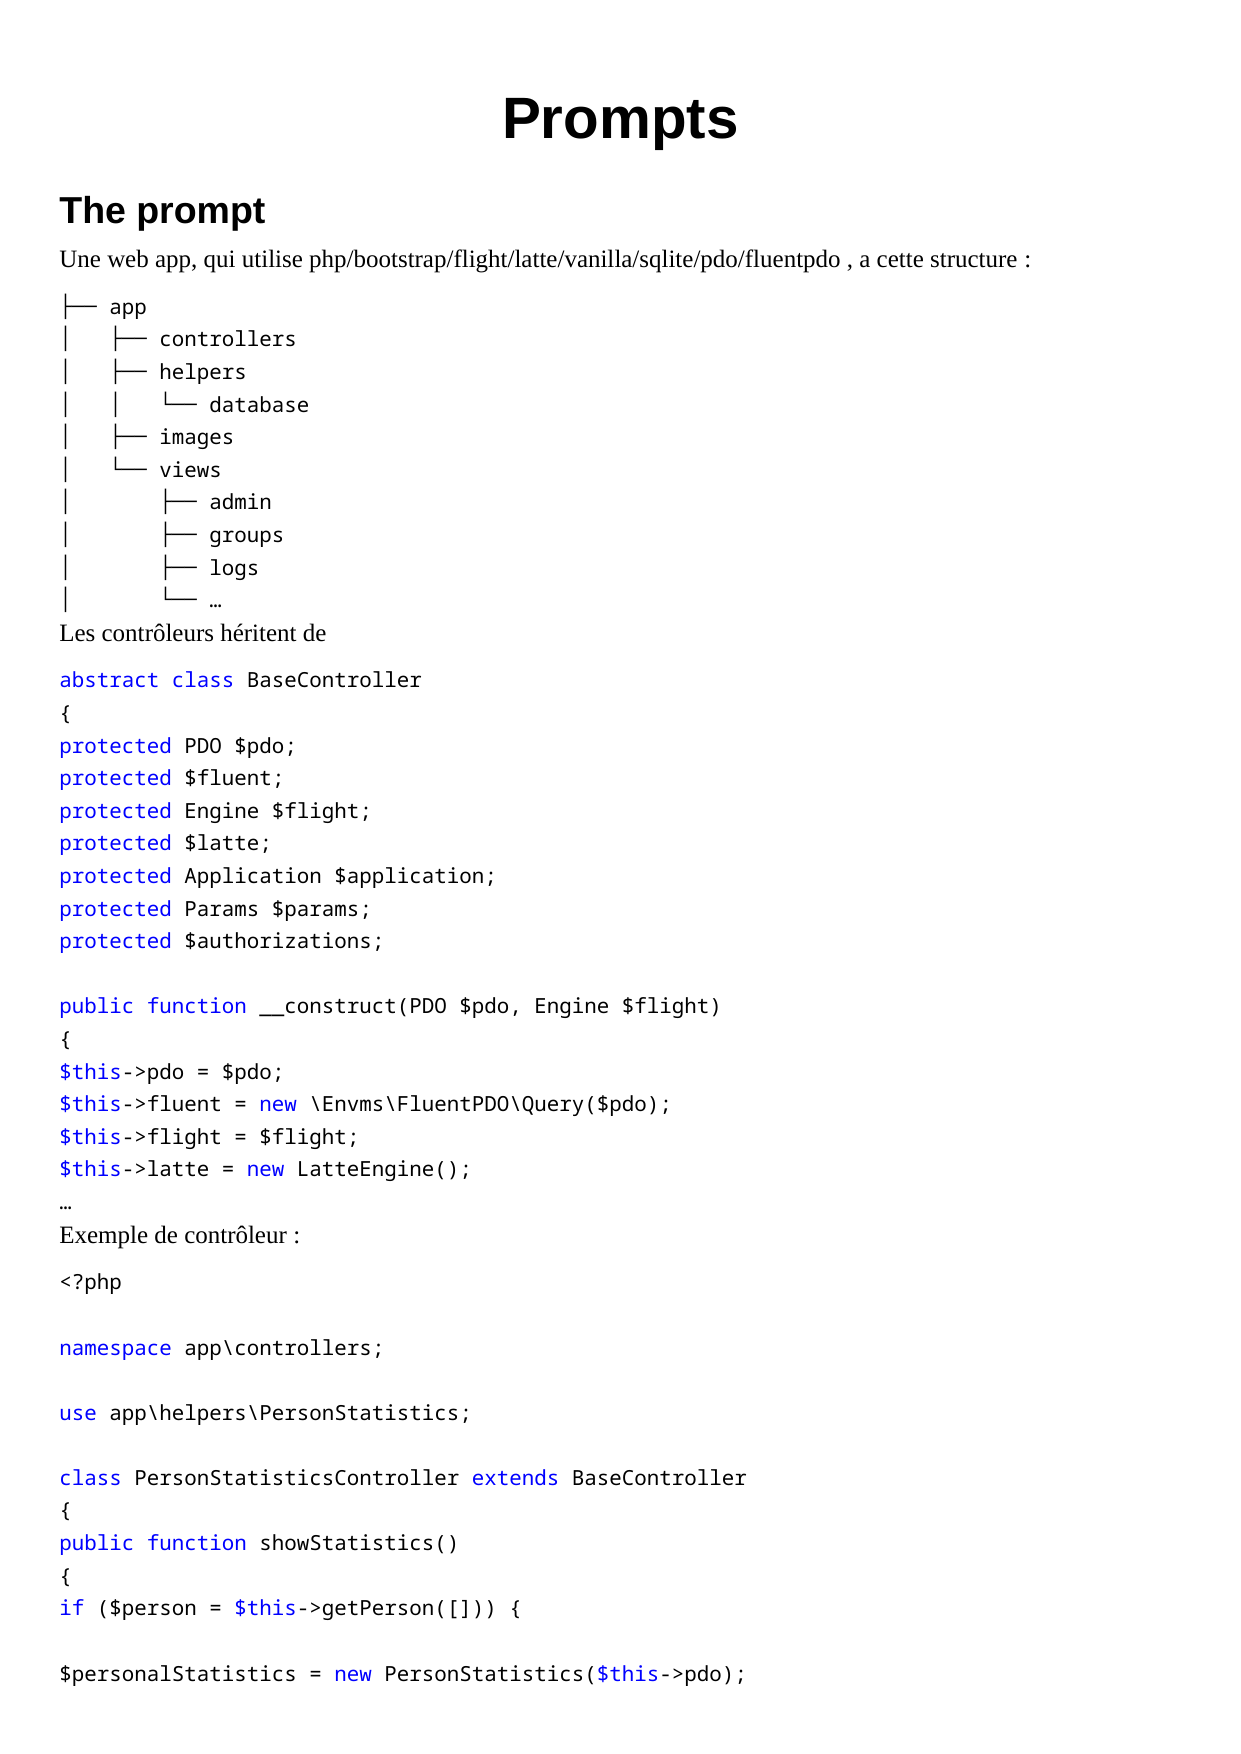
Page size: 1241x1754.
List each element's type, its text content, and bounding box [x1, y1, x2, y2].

text if ($person = $this->getPerson([])) { [59, 1593, 1181, 1622]
text class PersonStatisticsController extends BaseController [59, 1463, 1181, 1491]
text protected $fluent; [59, 763, 1181, 792]
text public function showStatistics() [59, 1528, 1181, 1557]
title Prompts [59, 84, 1181, 151]
text $this->fluent = new \Envms\FluentPDO\Query($pdo); [59, 1089, 1181, 1118]
text $this->latte = new LatteEngine(); [59, 1154, 1181, 1183]
text protected Application $application; [59, 861, 1181, 889]
text │ │ └── database [59, 390, 1181, 418]
text ├── app [59, 292, 1181, 320]
text protected Params $params; [59, 894, 1181, 922]
text $this->flight = $flight; [59, 1122, 1181, 1150]
text <?php [59, 1267, 1181, 1296]
text { [59, 698, 1181, 727]
text │ ├── helpers [59, 357, 1181, 386]
text $this->pdo = $pdo; [59, 1057, 1181, 1085]
text public function __construct(PDO $pdo, Engine $flight) [59, 992, 1181, 1020]
text │ └── views [59, 455, 1181, 483]
text … [59, 1187, 1181, 1216]
text use app\helpers\PersonStatistics; [59, 1398, 1181, 1426]
text Exemple de contrôleur : [59, 1220, 1181, 1248]
text protected $latte; [59, 828, 1181, 857]
text abstract class BaseController [59, 666, 1181, 694]
text │ ├── controllers [59, 324, 1181, 353]
text { [59, 1496, 1181, 1524]
text │ └── … [59, 585, 1181, 614]
text { [59, 1024, 1181, 1053]
text Une web app, qui utilise php/bootstrap/flight/latte/vanilla/sqlite/pdo/fluentpdo , a cette structure : [59, 244, 1181, 273]
text { [59, 1561, 1181, 1589]
text │ ├── images [59, 422, 1181, 451]
text protected PDO $pdo; [59, 731, 1181, 759]
text protected $authorizations; [59, 926, 1181, 955]
text $personalStatistics = new PersonStatistics($this->pdo); [59, 1659, 1181, 1687]
text namespace app\controllers; [59, 1333, 1181, 1361]
subtitle The prompt [59, 189, 1181, 232]
text │ ├── admin [59, 487, 1181, 516]
text │ ├── groups [59, 520, 1181, 548]
text Les contrôleurs héritent de [59, 618, 1181, 647]
text protected Engine $flight; [59, 796, 1181, 824]
text │ ├── logs [59, 553, 1181, 581]
